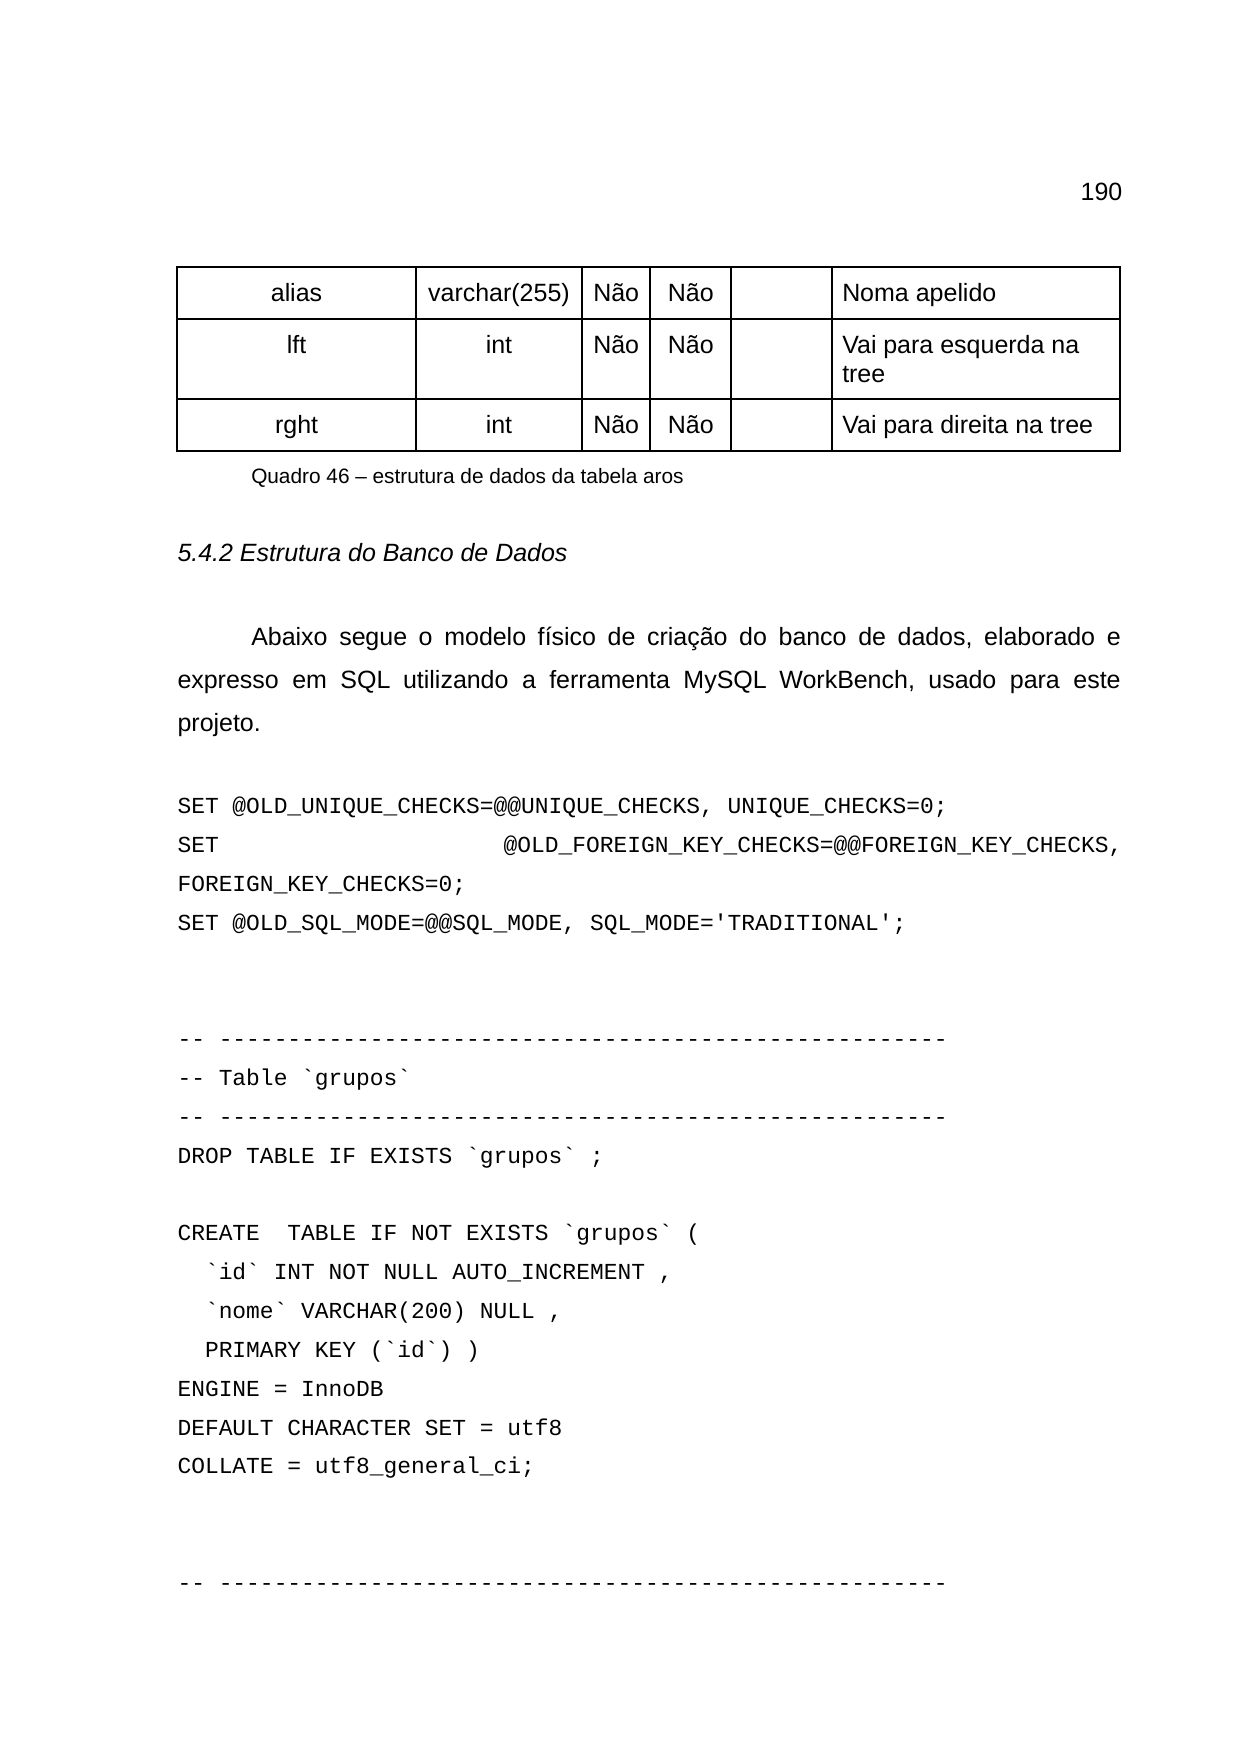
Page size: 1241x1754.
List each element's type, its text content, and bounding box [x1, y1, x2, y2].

text -- ----------------------------------------------------- [177, 1027, 1122, 1053]
text ENGINE = InnoDB [177, 1377, 1122, 1403]
table_cell lft [178, 320, 415, 398]
text SET @OLD_UNIQUE_CHECKS=@@UNIQUE_CHECKS, UNIQUE_CHECKS=0; [177, 794, 1122, 820]
text DEFAULT CHARACTER SET = utf8 [177, 1416, 1122, 1442]
table_cell int [417, 320, 581, 398]
text SET @OLD_FOREIGN_KEY_CHECKS=@@FOREIGN_KEY_CHECKS, FOREIGN_KEY_CHECKS=0; [177, 833, 1122, 898]
table_cell varchar(255) [417, 268, 581, 317]
table_cell Não [651, 400, 730, 449]
table_cell Não [583, 268, 649, 317]
text DROP TABLE IF EXISTS `grupos` ; [177, 1144, 1122, 1170]
table_cell Não [583, 400, 649, 449]
text -- Table `grupos` [177, 1066, 1122, 1092]
text SET @OLD_SQL_MODE=@@SQL_MODE, SQL_MODE='TRADITIONAL'; [177, 911, 1122, 937]
table_cell [732, 400, 831, 449]
subtitle 5.4.2 Estrutura do Banco de Dados [177, 537, 1122, 566]
table_cell Não [651, 320, 730, 398]
table_cell Não [651, 268, 730, 317]
text Quadro 46 – estrutura de dados da tabela aros [177, 464, 1122, 488]
table_cell Vai para direita na tree [833, 400, 1119, 449]
table_cell Vai para esquerda na tree [833, 320, 1119, 398]
text `nome` VARCHAR(200) NULL , [177, 1299, 1122, 1325]
table_cell int [417, 400, 581, 449]
text -- ----------------------------------------------------- [177, 1105, 1122, 1131]
text COLLATE = utf8_general_ci; [177, 1455, 1122, 1481]
table_cell Não [583, 320, 649, 398]
table_cell Noma apelido [833, 268, 1119, 317]
table_cell [732, 320, 831, 398]
text PRIMARY KEY (`id`) ) [177, 1338, 1122, 1364]
text -- ----------------------------------------------------- [177, 1571, 1122, 1597]
table_cell [732, 268, 831, 317]
text CREATE TABLE IF NOT EXISTS `grupos` ( [177, 1222, 1122, 1248]
text Abaixo segue o modelo físico de criação do banco de dados, elaborado e expresso em SQL utilizando a ferramenta MySQL WorkBench, usado para este projeto. [177, 622, 1122, 737]
table_cell alias [178, 268, 415, 317]
text `id` INT NOT NULL AUTO_INCREMENT , [177, 1261, 1122, 1287]
table_cell rght [178, 400, 415, 449]
